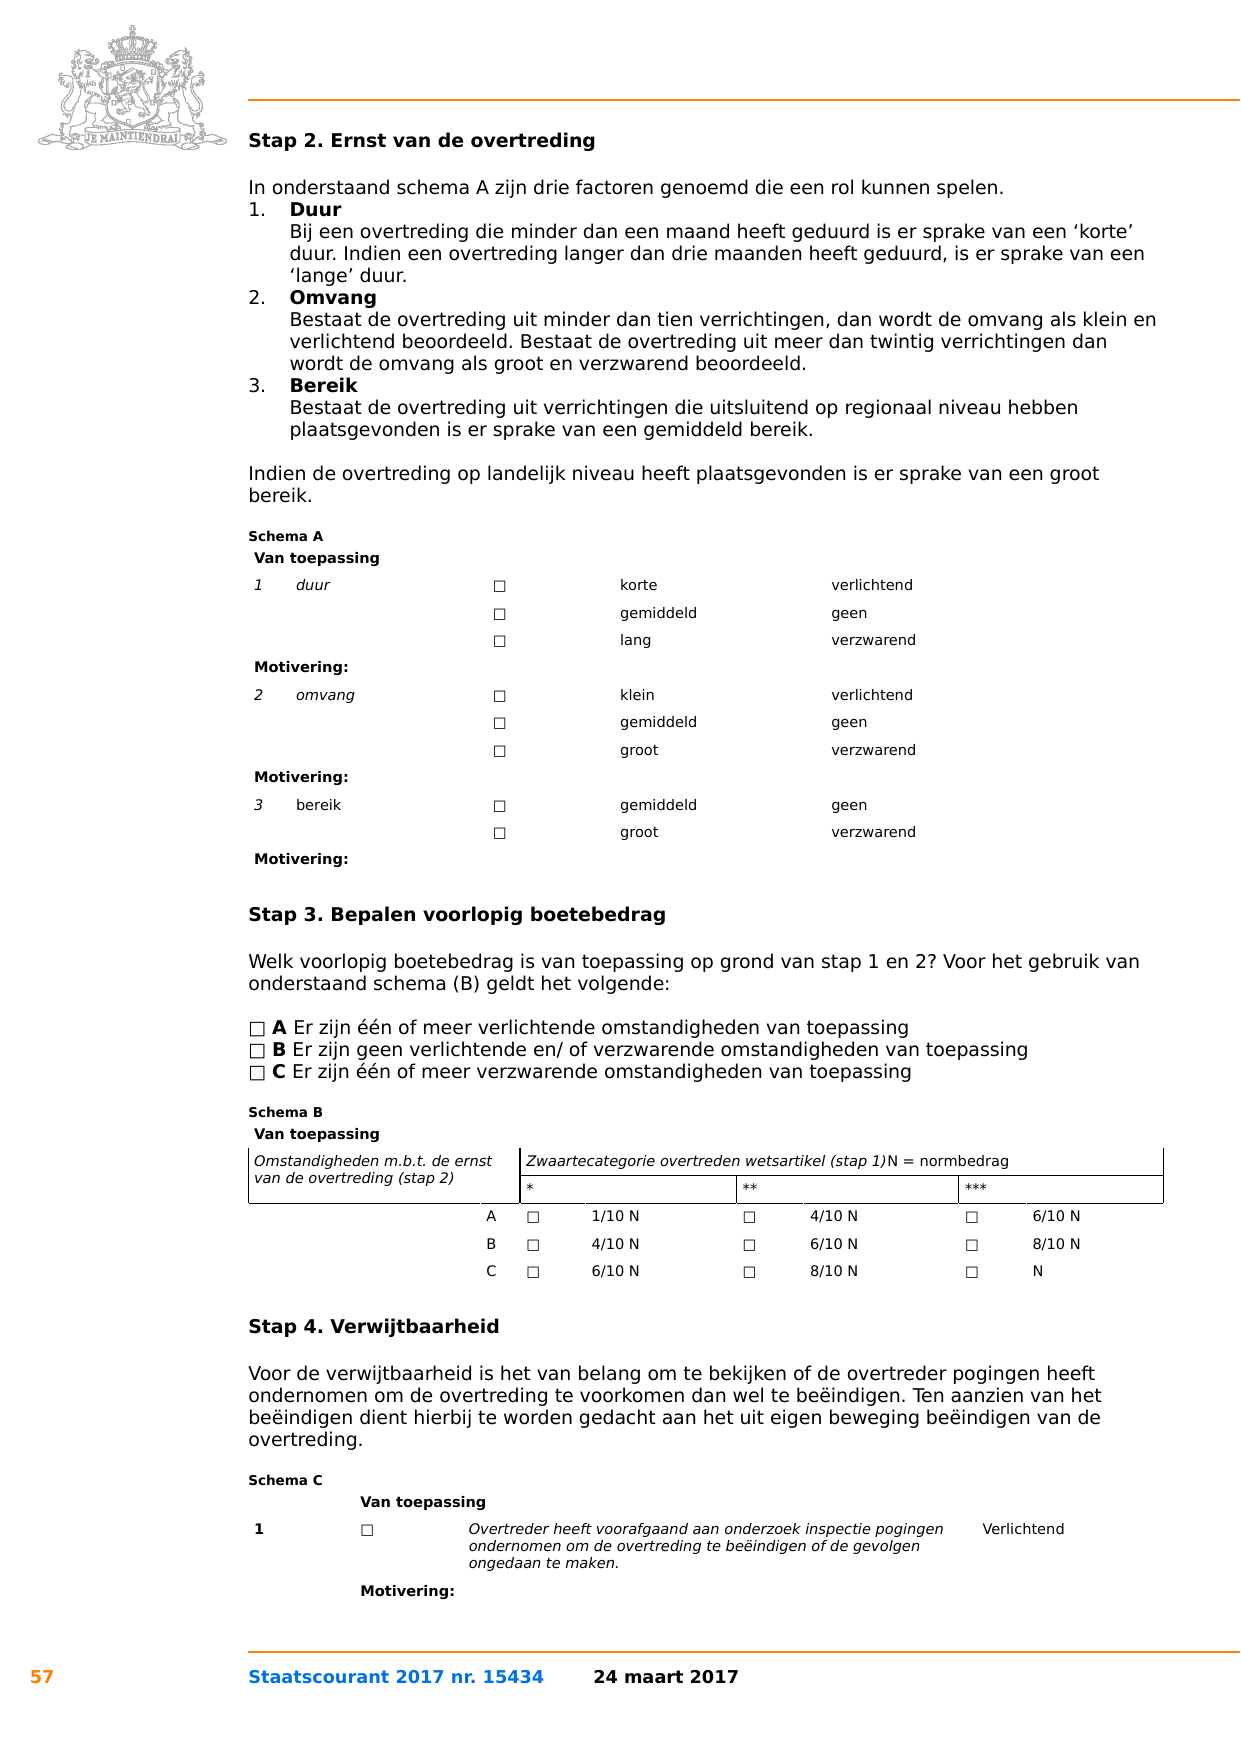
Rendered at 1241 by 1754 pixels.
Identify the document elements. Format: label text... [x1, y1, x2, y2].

table_cell korte [615, 573, 824, 599]
table_cell □ [959, 1231, 1026, 1257]
table_cell * [521, 1176, 736, 1202]
table_cell □ [737, 1231, 803, 1257]
table_cell 1/10 N [586, 1204, 736, 1230]
subtitle Stap 2. Ernst van de overtreding [248, 130, 1163, 152]
table_cell 6/10 N [804, 1231, 958, 1257]
table_cell geen [826, 792, 1163, 818]
table_cell omvang [290, 682, 486, 763]
table_cell □ [959, 1258, 1026, 1284]
table_cell □ [737, 1258, 803, 1284]
table_cell *** [959, 1176, 1163, 1202]
text □ B Er zijn geen verlichtende en/ of verzwarende omstandigheden van toepassing [248, 1039, 1163, 1061]
table_cell □ [355, 1517, 462, 1577]
table_cell ** [737, 1176, 958, 1202]
table_cell Verlichtend [977, 1517, 1163, 1577]
table_header Schema A [248, 528, 1163, 544]
table_cell groot [615, 737, 824, 763]
table_cell N [1027, 1258, 1163, 1284]
table_cell Motivering: [249, 655, 1163, 681]
table_cell gemiddeld [615, 600, 824, 626]
table_cell Motivering: [355, 1578, 1163, 1604]
subtitle Stap 3. Bepalen voorlopig boetebedrag [248, 904, 1163, 926]
table_cell bereik [290, 792, 486, 845]
text In onderstaand schema A zijn drie factoren genoemd die een rol kunnen spelen. [248, 177, 1163, 199]
table_cell 2 [249, 682, 289, 763]
table_cell 8/10 N [1027, 1231, 1163, 1257]
table_cell 4/10 N [586, 1231, 736, 1257]
table_cell □ [487, 600, 614, 626]
table_cell verlichtend [826, 573, 1163, 599]
table_cell verzwarend [826, 627, 1163, 654]
table_cell lang [615, 627, 824, 654]
text □ C Er zijn één of meer verzwarende omstandigheden van toepassing [248, 1061, 1163, 1083]
table_cell [249, 1231, 480, 1257]
table_cell verzwarend [826, 737, 1163, 763]
table_cell □ [959, 1204, 1026, 1230]
picture [38, 25, 227, 150]
table_cell □ [487, 627, 614, 654]
table_cell □ [521, 1231, 585, 1257]
text Bij een overtreding die minder dan een maand heeft geduurd is er sprake van een ‘korte’ duur. Indien een overtreding langer dan drie maanden heeft geduurd, is er sprake van een ‘lange’ duur. [289, 221, 1163, 287]
text Voor de verwijtbaarheid is het van belang om te bekijken of de overtreder pogingen heeft ondernomen om de overtreding te voorkomen dan wel te beëindigen. Ten aanzien van het beëindigen dient hierbij te worden gedacht aan het uit eigen beweging beëindigen van de overtreding. [248, 1363, 1163, 1451]
text Bestaat de overtreding uit minder dan tien verrichtingen, dan wordt de omvang als klein en verlichtend beoordeeld. Bestaat de overtreding uit meer dan twintig verrichtingen dan wordt de omvang als groot en verzwarend beoordeeld. [289, 309, 1163, 375]
text 2. Omvang [248, 287, 1163, 309]
table_cell 8/10 N [804, 1258, 958, 1284]
table_cell 6/10 N [586, 1258, 736, 1284]
text □ A Er zijn één of meer verlichtende omstandigheden van toepassing [248, 1017, 1163, 1039]
table_cell verzwarend [826, 819, 1163, 845]
table_cell □ [737, 1204, 803, 1230]
table_cell klein [615, 682, 824, 708]
table_cell duur [290, 573, 486, 654]
table_cell □ [487, 819, 614, 845]
text Bestaat de overtreding uit verrichtingen die uitsluitend op regionaal niveau hebben plaatsgevonden is er sprake van een gemiddeld bereik. [289, 397, 1163, 441]
table_cell groot [615, 819, 824, 845]
table_cell verlichtend [826, 682, 1163, 708]
text 3. Bereik [248, 375, 1163, 397]
table_cell A [481, 1204, 519, 1230]
table_header Schema C [248, 1473, 1163, 1488]
table_cell [249, 1489, 354, 1516]
table_cell gemiddeld [615, 792, 824, 818]
table_cell 3 [249, 792, 289, 845]
table_cell Overtreder heeft voorafgaand aan onderzoek inspectie pogingen ondernomen om de overtreding te beëindigen of de gevolgen ongedaan te maken. [463, 1517, 976, 1577]
table_cell Omstandigheden m.b.t. de ernst van de overtreding (stap 2) [249, 1149, 519, 1202]
table_cell gemiddeld [615, 710, 824, 736]
table_cell 1 [249, 1517, 354, 1604]
text Welk voorlopig boetebedrag is van toepassing op grond van stap 1 en 2? Voor het gebruik van onderstaand schema (B) geldt het volgende: [248, 951, 1163, 995]
table_cell Motivering: [249, 846, 1163, 873]
table_cell □ [487, 792, 614, 818]
table_cell □ [487, 682, 614, 708]
table_cell geen [826, 600, 1163, 626]
table_cell geen [826, 710, 1163, 736]
table_cell 1 [249, 573, 289, 654]
table_cell Zwaartecategorie overtreden wetsartikel (stap 1)N = normbedrag [521, 1149, 1163, 1175]
table_cell 4/10 N [804, 1204, 958, 1230]
table_header Schema B [248, 1105, 1163, 1120]
table_cell □ [521, 1204, 585, 1230]
table_cell □ [487, 737, 614, 763]
table_cell □ [487, 710, 614, 736]
table_cell [249, 1204, 480, 1230]
text 1. Duur [248, 199, 1163, 221]
text Indien de overtreding op landelijk niveau heeft plaatsgevonden is er sprake van een groot bereik. [248, 462, 1163, 506]
table_cell Van toepassing [355, 1489, 1163, 1516]
table_cell B [481, 1231, 519, 1257]
table_cell Van toepassing [249, 1121, 1163, 1148]
table_cell □ [487, 573, 614, 599]
table_cell [249, 1258, 480, 1284]
subtitle Stap 4. Verwijtbaarheid [248, 1316, 1163, 1338]
table_cell □ [521, 1258, 585, 1284]
table_cell Motivering: [249, 764, 1163, 791]
table_cell C [481, 1258, 519, 1284]
table_cell Van toepassing [249, 545, 1163, 571]
table_cell 6/10 N [1027, 1204, 1163, 1230]
